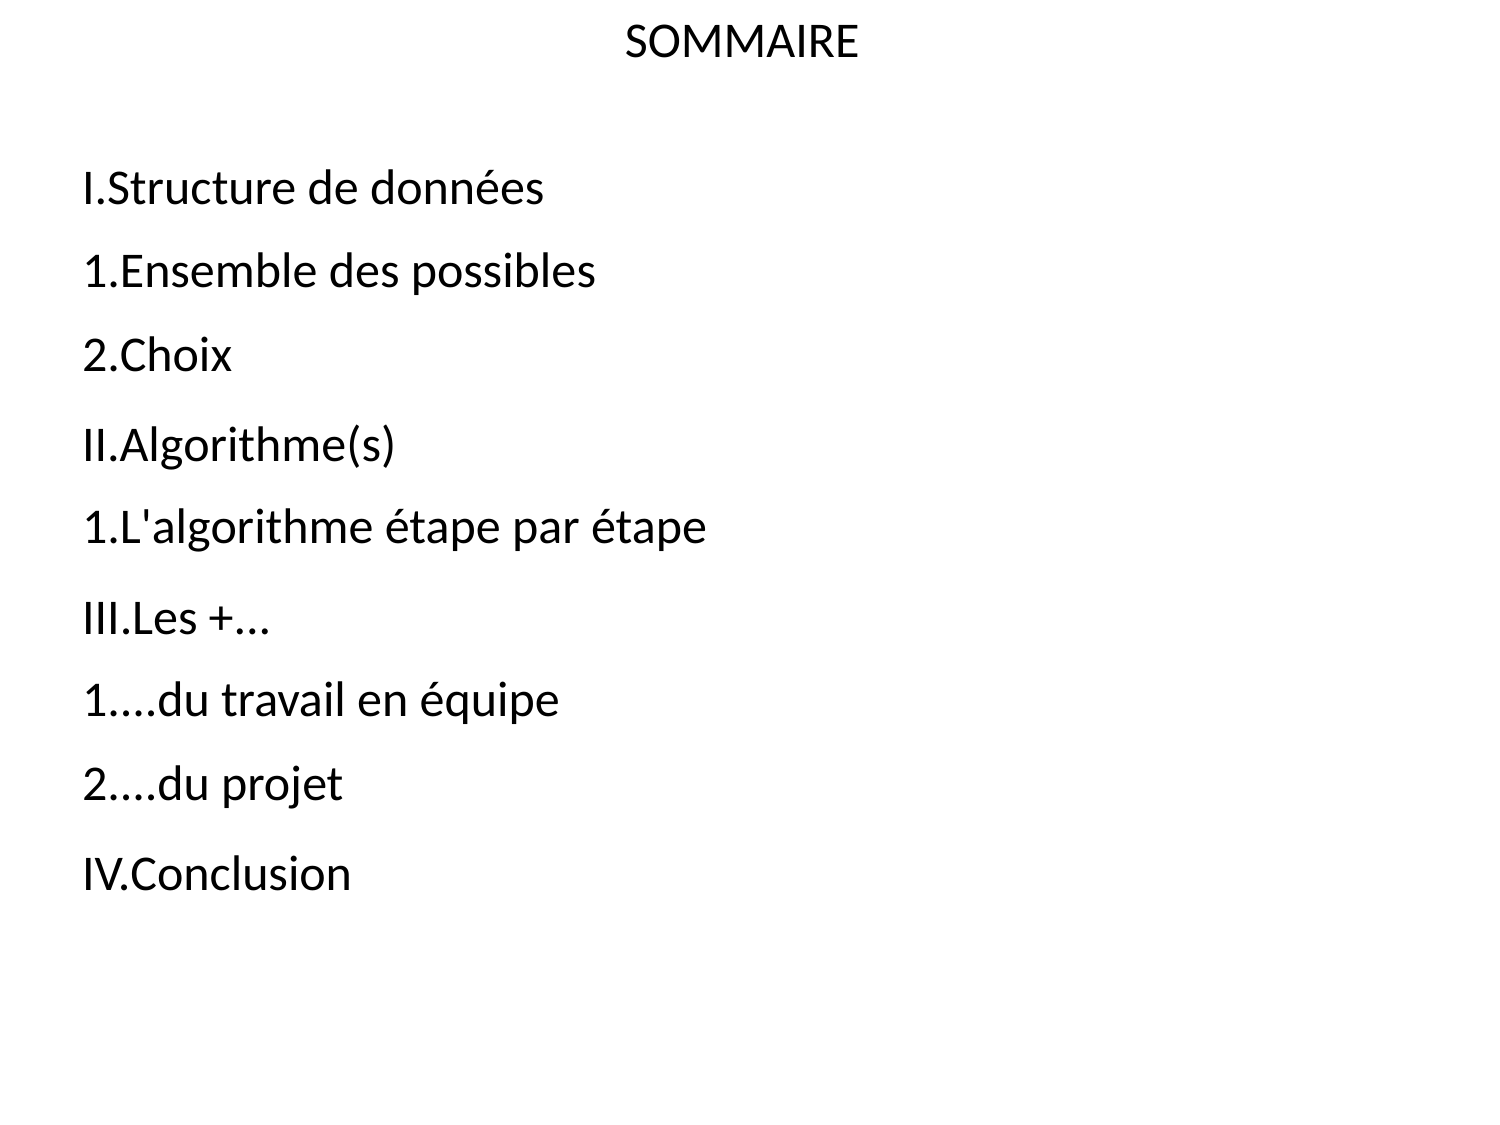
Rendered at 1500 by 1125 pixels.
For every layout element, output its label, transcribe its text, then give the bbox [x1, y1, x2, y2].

title SOMMAIRE [67, 0, 1418, 147]
list Structure de données Ensemble des possibles Choix Algorithme(s) L'algorithme étape par étape Les +... ...du travail en équipe ...du projet Conclusion [67, 147, 1418, 1034]
